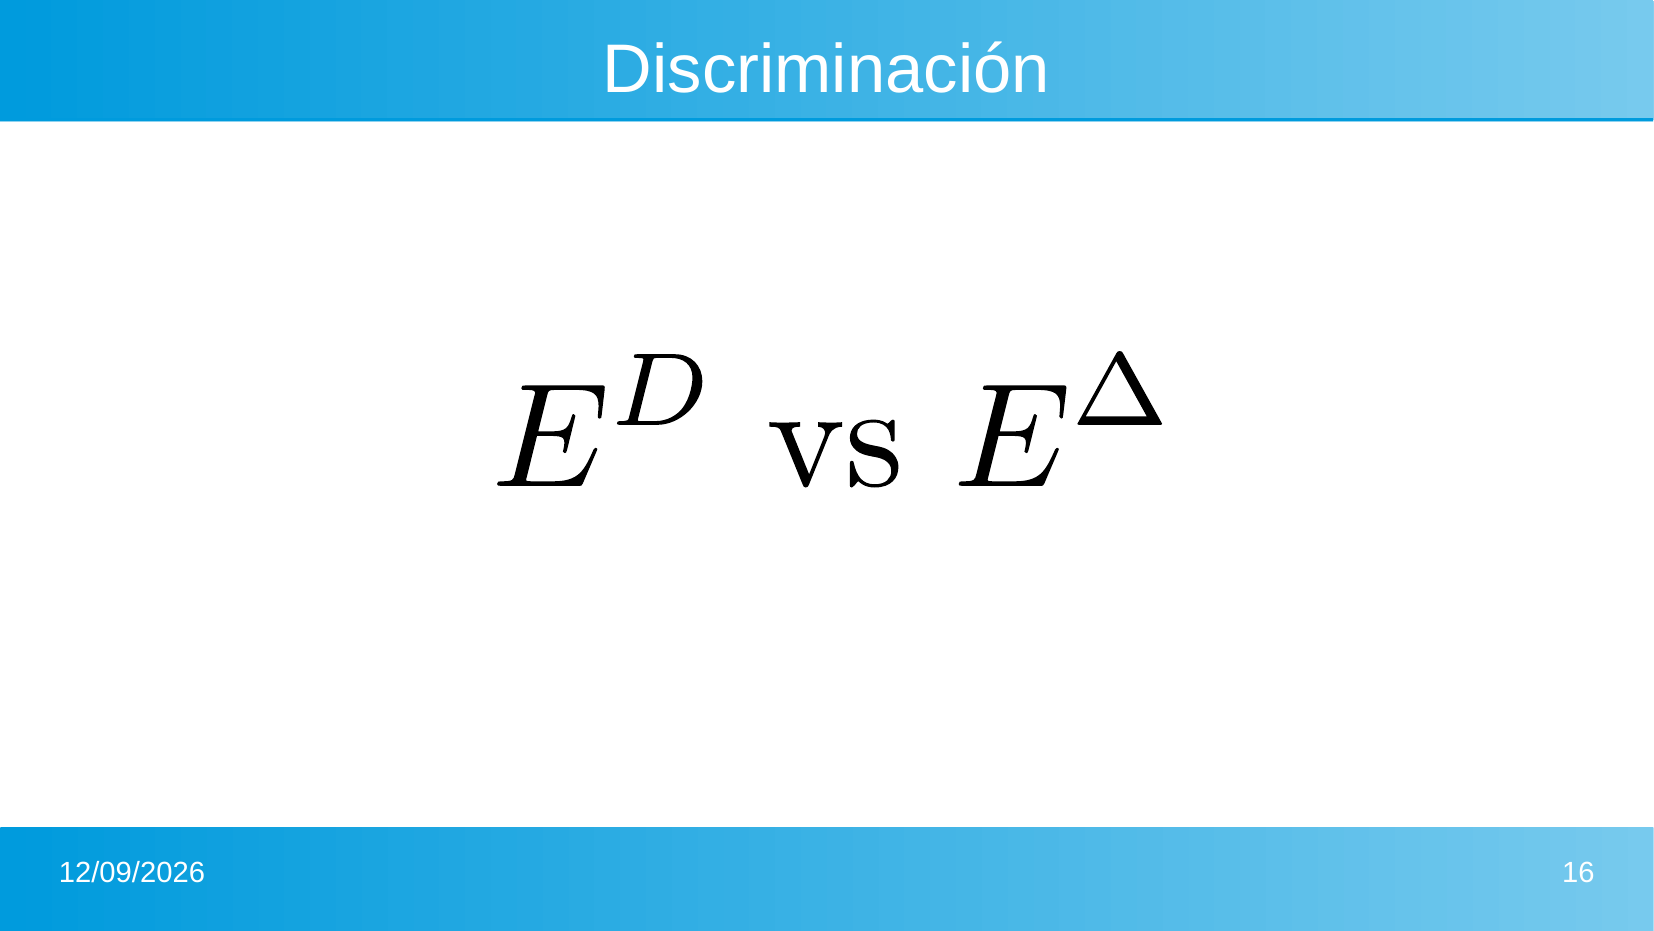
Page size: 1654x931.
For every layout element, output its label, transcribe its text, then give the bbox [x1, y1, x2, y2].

title Discriminación [59, 29, 1595, 108]
picture [491, 351, 1163, 488]
